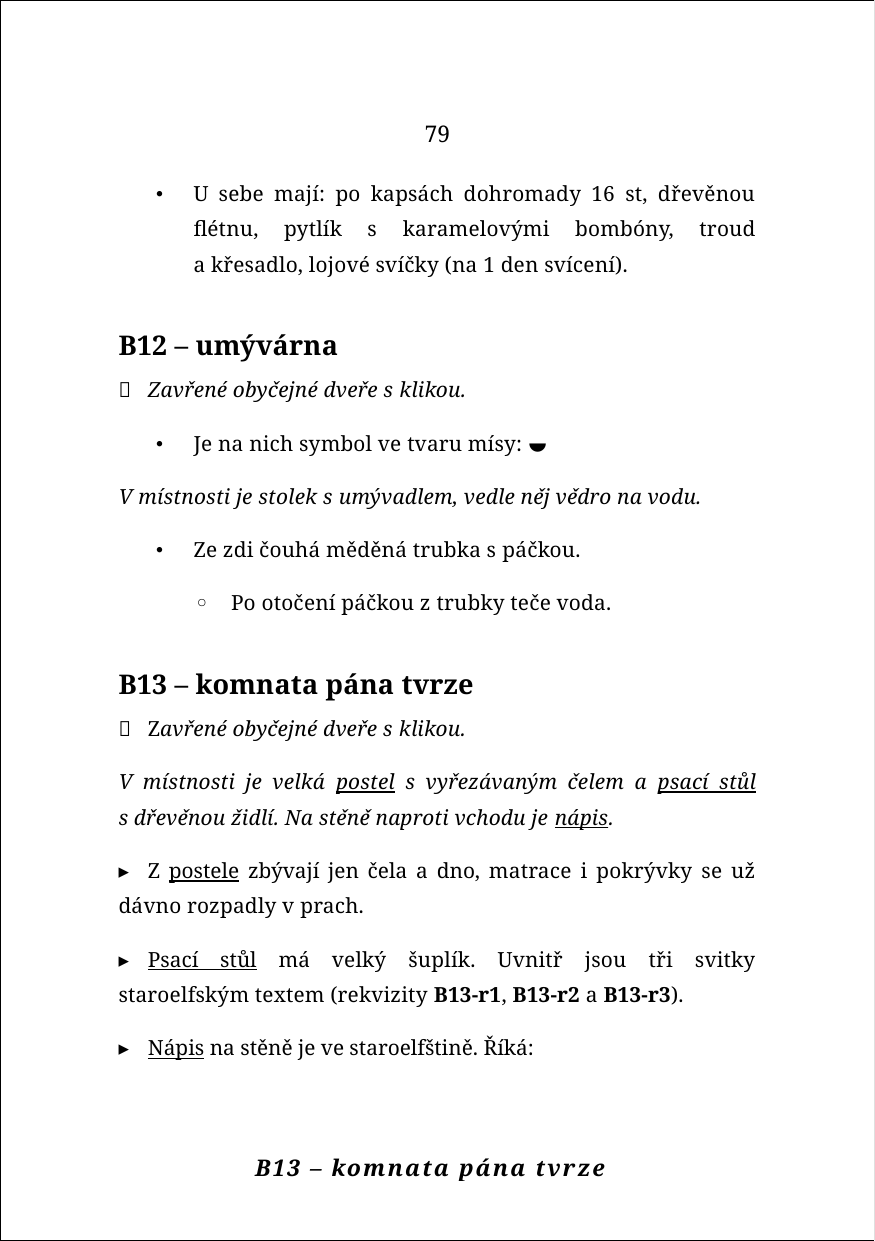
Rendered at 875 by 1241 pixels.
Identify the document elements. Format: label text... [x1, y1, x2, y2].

text ▸ Nápis na stěně je ve staroelfštině. Říká: [118, 1033, 756, 1062]
text ▸ Psací stůl má velký šuplík. Uvnitř jsou tři svitky staroelfským textem (rekvizity B13-r1, B13-r2 a⁠ B13-r3). [118, 945, 756, 1009]
text ▸ Z⁠ postele zbývají jen čela a⁠ dno, matrace i⁠ pokrývky se už dávno rozpadly v⁠ prach. [118, 856, 756, 920]
subtitle B12 – umývárna [118, 327, 756, 364]
list Ze zdi čouhá měděná trubka s⁠ páčkou. [156, 535, 756, 564]
text V⁠ místnosti je stolek s⁠ umývadlem, vedle něj vědro na vodu. [118, 482, 756, 510]
list Po otočení páčkou z⁠ trubky teče voda. [193, 588, 756, 617]
list U⁠ sebe mají: po kapsách dohromady 16 st, dřevěnou flétnu, pytlík s⁠ karamelovými bombóny, troud a⁠ křesadlo, lojové svíčky (na 1 den svícení). [156, 179, 756, 278]
text 🚪 Zavřené obyčejné dveře s⁠ klikou. [118, 714, 756, 742]
subtitle B13 – komnata pána tvrze [118, 665, 756, 702]
text V⁠ místnosti je velká postel s⁠ vyřezávaným čelem a⁠ psací stůl s⁠ dřevěnou židlí. Na stěně naproti vchodu je nápis. [118, 767, 756, 831]
text 🚪 Zavřené obyčejné dveře s⁠ klikou. [118, 376, 756, 404]
list Je na nich symbol ve tvaru mísy: ⯋ [156, 429, 756, 457]
